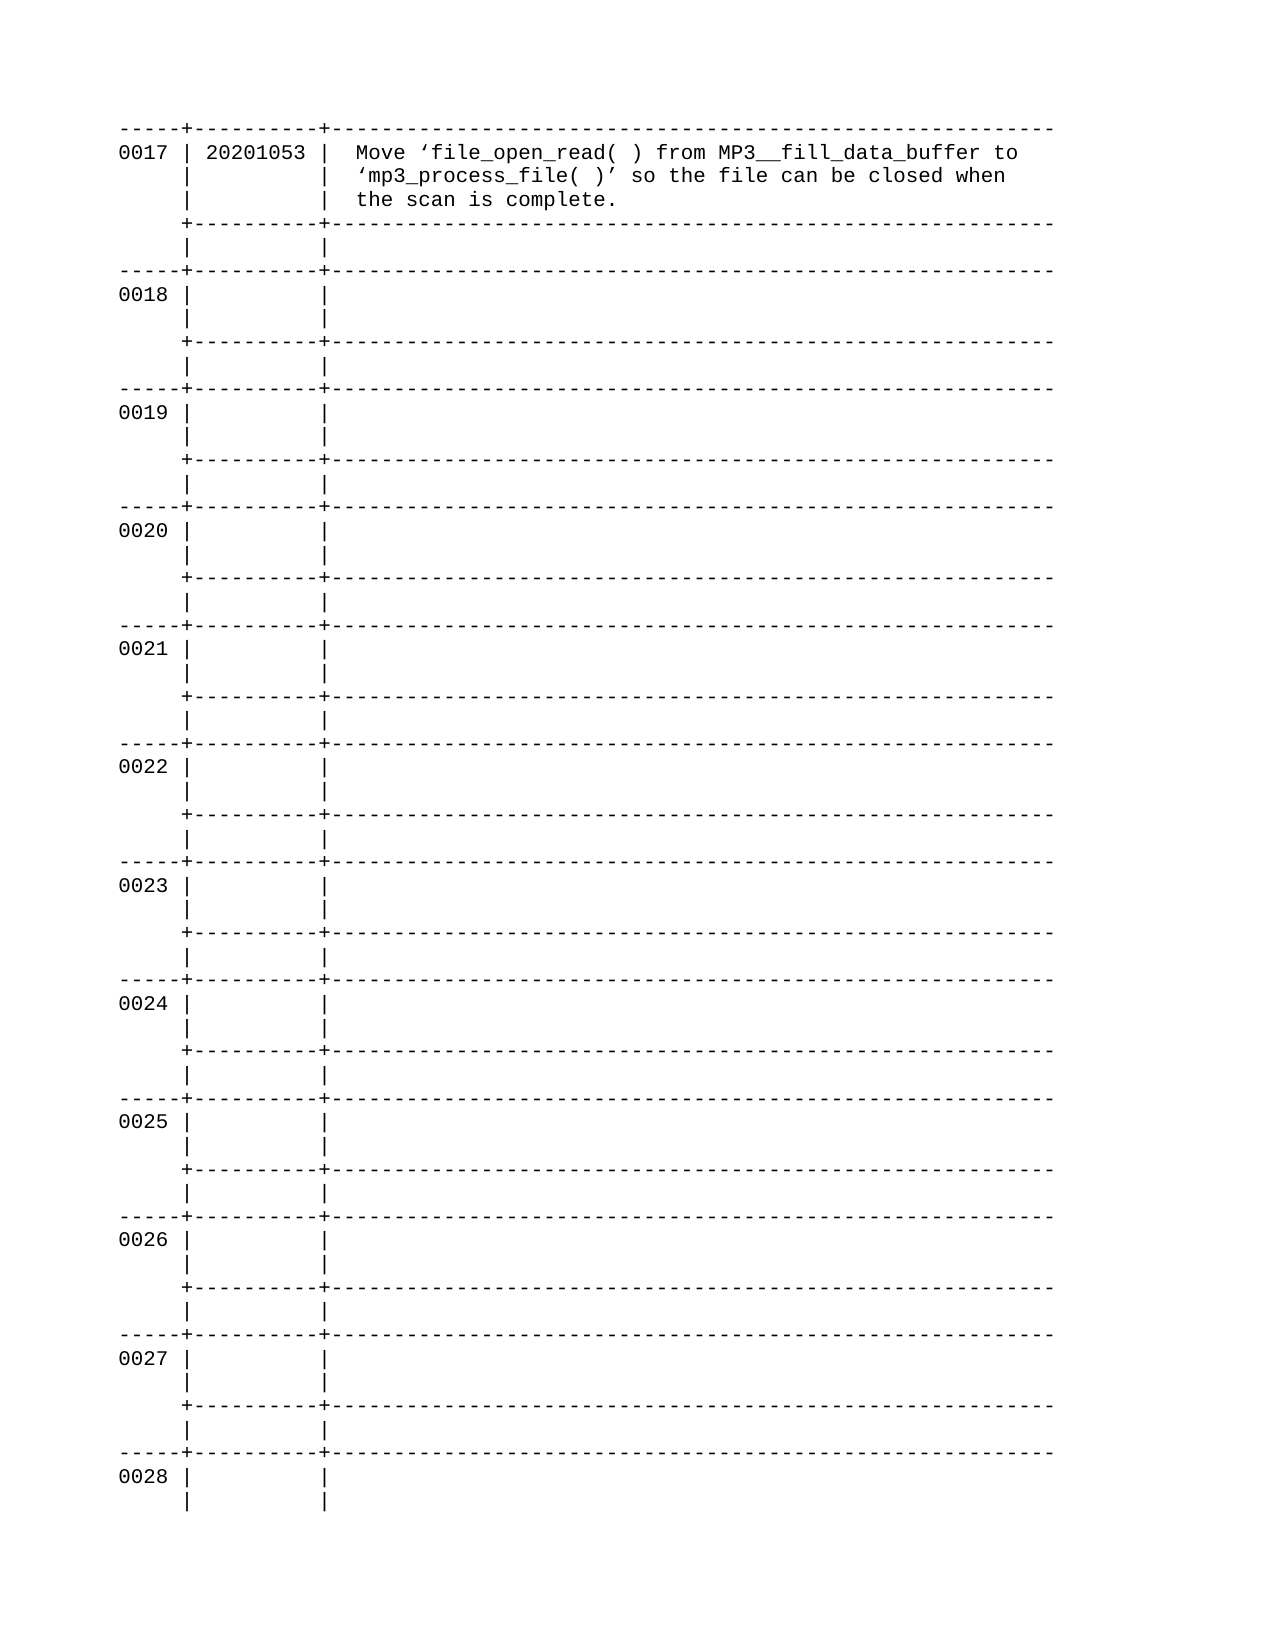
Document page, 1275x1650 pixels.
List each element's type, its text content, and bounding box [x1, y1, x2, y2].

text -----+----------+---------------------------------------------------------- [118, 118, 1157, 142]
text -----+----------+---------------------------------------------------------- [118, 1442, 1157, 1466]
text +----------+---------------------------------------------------------- [118, 1395, 1157, 1419]
text 0017 | 20201053 | Move ‘file_open_read( ) from MP3__fill_data_buffer to [118, 142, 1157, 165]
text | | [118, 307, 1157, 331]
text -----+----------+---------------------------------------------------------- [118, 496, 1157, 520]
text +----------+---------------------------------------------------------- [118, 331, 1157, 354]
text 0028 | | [118, 1466, 1157, 1489]
text 0024 | | [118, 993, 1157, 1017]
text +----------+---------------------------------------------------------- [118, 1040, 1157, 1064]
text 0026 | | [118, 1229, 1157, 1253]
text | | [118, 662, 1157, 686]
text | | [118, 236, 1157, 260]
text | | [118, 544, 1157, 567]
text -----+----------+---------------------------------------------------------- [118, 378, 1157, 402]
text +----------+---------------------------------------------------------- [118, 567, 1157, 591]
text -----+----------+---------------------------------------------------------- [118, 1088, 1157, 1111]
text 0027 | | [118, 1348, 1157, 1371]
text 0020 | | [118, 520, 1157, 544]
text | | [118, 1135, 1157, 1158]
text -----+----------+---------------------------------------------------------- [118, 969, 1157, 993]
text | | [118, 1371, 1157, 1395]
text 0019 | | [118, 402, 1157, 426]
text | | [118, 1300, 1157, 1324]
text | | [118, 1489, 1157, 1513]
text -----+----------+---------------------------------------------------------- [118, 1206, 1157, 1229]
text | | [118, 1253, 1157, 1277]
text | | [118, 354, 1157, 378]
text | | [118, 473, 1157, 496]
text -----+----------+---------------------------------------------------------- [118, 260, 1157, 284]
text 0022 | | [118, 757, 1157, 780]
text | | [118, 946, 1157, 969]
text +----------+---------------------------------------------------------- [118, 804, 1157, 827]
text | | the scan is complete. [118, 189, 1157, 213]
text | | [118, 827, 1157, 851]
text | | [118, 1419, 1157, 1442]
text | | [118, 709, 1157, 733]
text -----+----------+---------------------------------------------------------- [118, 615, 1157, 638]
text 0025 | | [118, 1111, 1157, 1135]
text +----------+---------------------------------------------------------- [118, 1158, 1157, 1182]
text | | ‘mp3_process_file( )’ so the file can be closed when [118, 165, 1157, 189]
text -----+----------+---------------------------------------------------------- [118, 733, 1157, 757]
text | | [118, 1064, 1157, 1088]
text 0023 | | [118, 875, 1157, 898]
text +----------+---------------------------------------------------------- [118, 213, 1157, 236]
text +----------+---------------------------------------------------------- [118, 1277, 1157, 1300]
text | | [118, 591, 1157, 615]
text | | [118, 1182, 1157, 1206]
text 0018 | | [118, 284, 1157, 307]
text | | [118, 898, 1157, 922]
text | | [118, 1017, 1157, 1040]
text | | [118, 780, 1157, 804]
text +----------+---------------------------------------------------------- [118, 922, 1157, 946]
text +----------+---------------------------------------------------------- [118, 449, 1157, 473]
text +----------+---------------------------------------------------------- [118, 686, 1157, 709]
text -----+----------+---------------------------------------------------------- [118, 1324, 1157, 1348]
text | | [118, 426, 1157, 449]
text -----+----------+---------------------------------------------------------- [118, 851, 1157, 875]
text 0021 | | [118, 638, 1157, 662]
